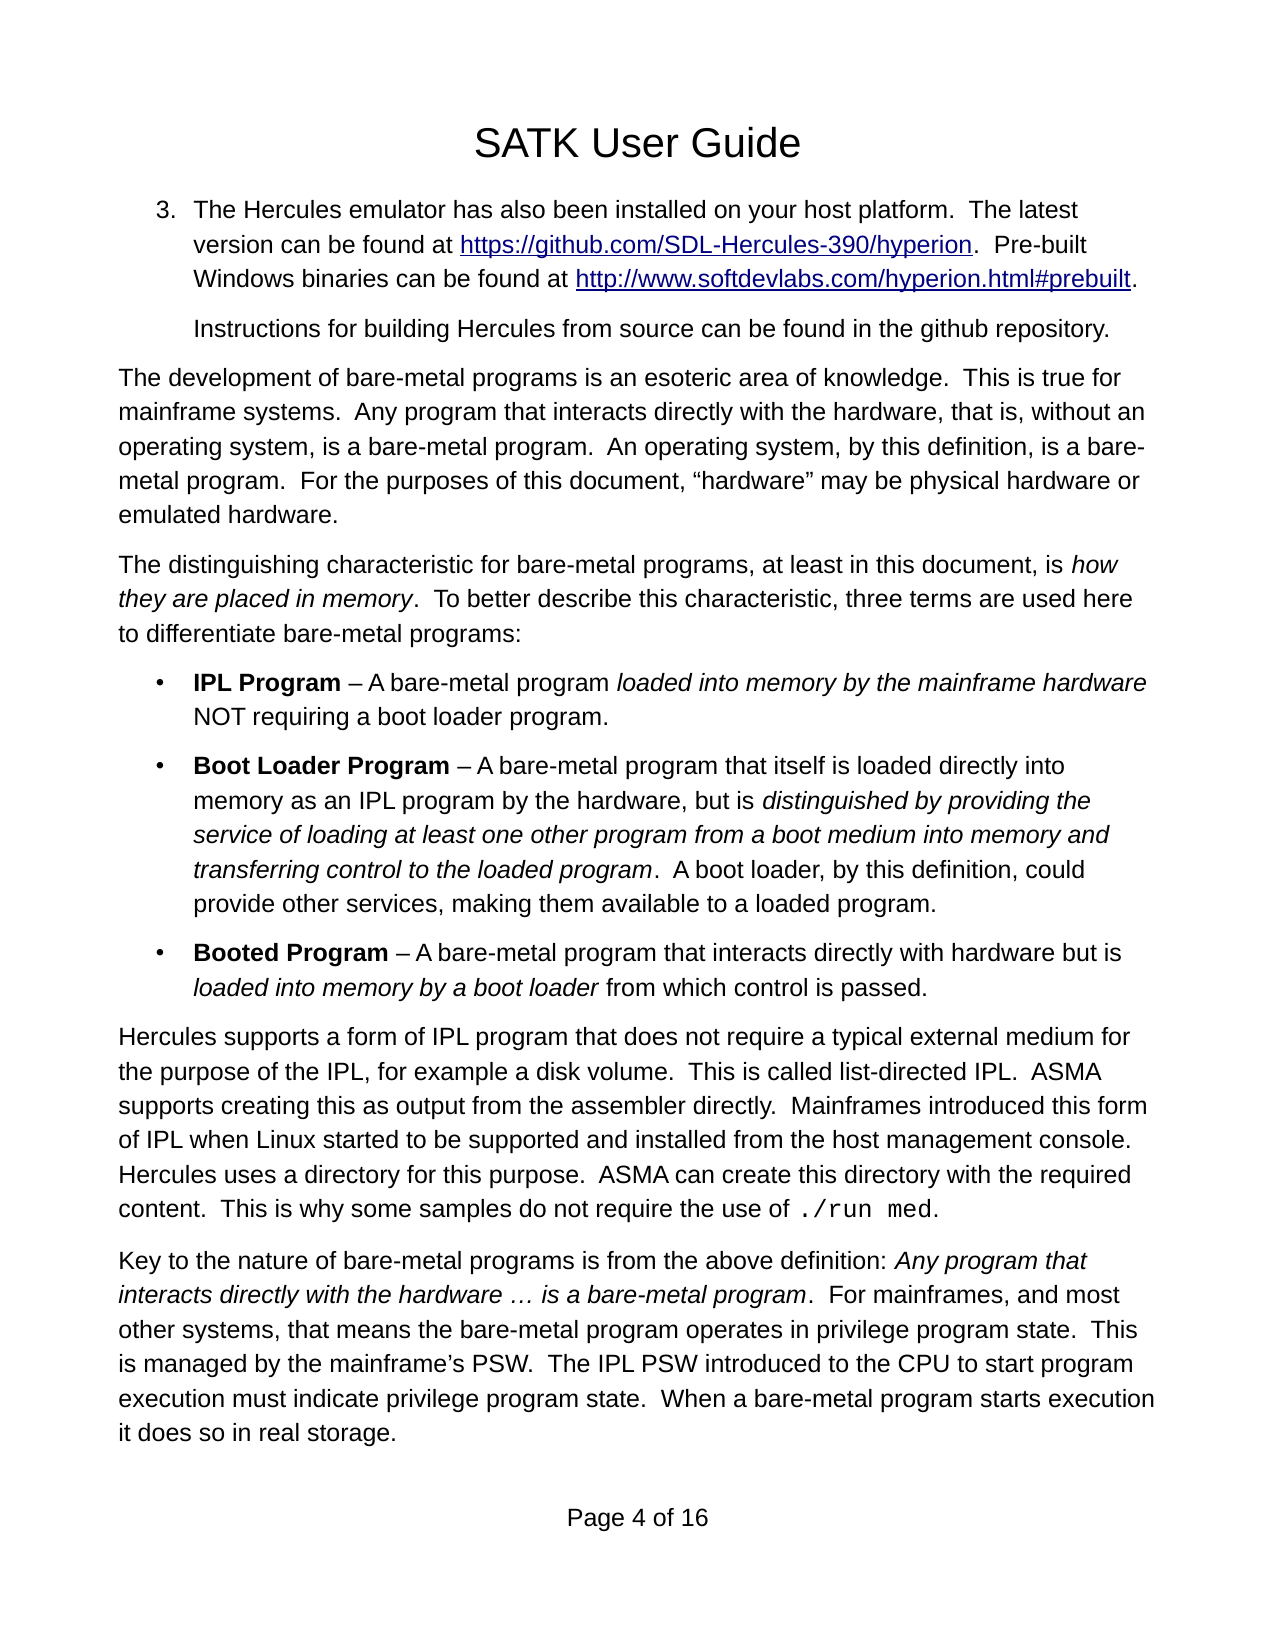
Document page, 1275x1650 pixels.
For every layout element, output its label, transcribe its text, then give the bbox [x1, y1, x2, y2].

text The distinguishing characteristic for bare-metal programs, at least in this document, is how they are placed in memory. To better describe this characteristic, three terms are used here to differentiate bare-metal programs: [118, 549, 1157, 647]
list Boot Loader Program – A bare-metal program that itself is loaded directly into memory as an IPL program by the hardware, but is distinguished by providing the service of loading at least one other program from a boot medium into memory and transferring control to the loaded program. A boot loader, by this definition, could provide other services, making them available to a loaded program. [156, 751, 1157, 918]
list Instructions for building Hercules from source can be found in the github repository. [156, 313, 1157, 342]
text The development of bare-metal programs is an esoteric area of knowledge. This is true for mainframe systems. Any program that interacts directly with the hardware, that is, without an operating system, is a bare-metal program. An operating system, by this definition, is a bare-metal program. For the purposes of this document, “hardware” may be physical hardware or emulated hardware. [118, 363, 1157, 529]
list Booted Program – A bare-metal program that interacts directly with hardware but is loaded into memory by a boot loader from which control is passed. [156, 938, 1157, 1002]
text Key to the nature of bare-metal programs is from the above definition: Any program that interacts directly with the hardware … is a bare-metal program. For mainframes, and most other systems, that means the bare-metal program operates in privilege program state. This is managed by the mainframe’s PSW. The IPL PSW introduced to the CPU to start program execution must indicate privilege program state. When a bare-metal program starts execution it does so in real storage. [118, 1246, 1157, 1447]
text Hercules supports a form of IPL program that does not require a typical external medium for the purpose of the IPL, for example a disk volume. This is called list-directed IPL. ASMA supports creating this as output from the assembler directly. Mainframes introduced this form of IPL when Linux started to be supported and installed from the host management console. Hercules uses a directory for this purpose. ASMA can create this directory with the required content. This is why some samples do not require the use of ./run med. [118, 1022, 1157, 1225]
list IPL Program – A bare-metal program loaded into memory by the mainframe hardware NOT requiring a boot loader program. [156, 668, 1157, 731]
list The Hercules emulator has also been installed on your host platform. The latest version can be found at https://github.com/SDL-Hercules-390/hyperion. Pre-built Windows binaries can be found at http://www.softdevlabs.com/hyperion.html#prebuilt. [156, 196, 1157, 293]
